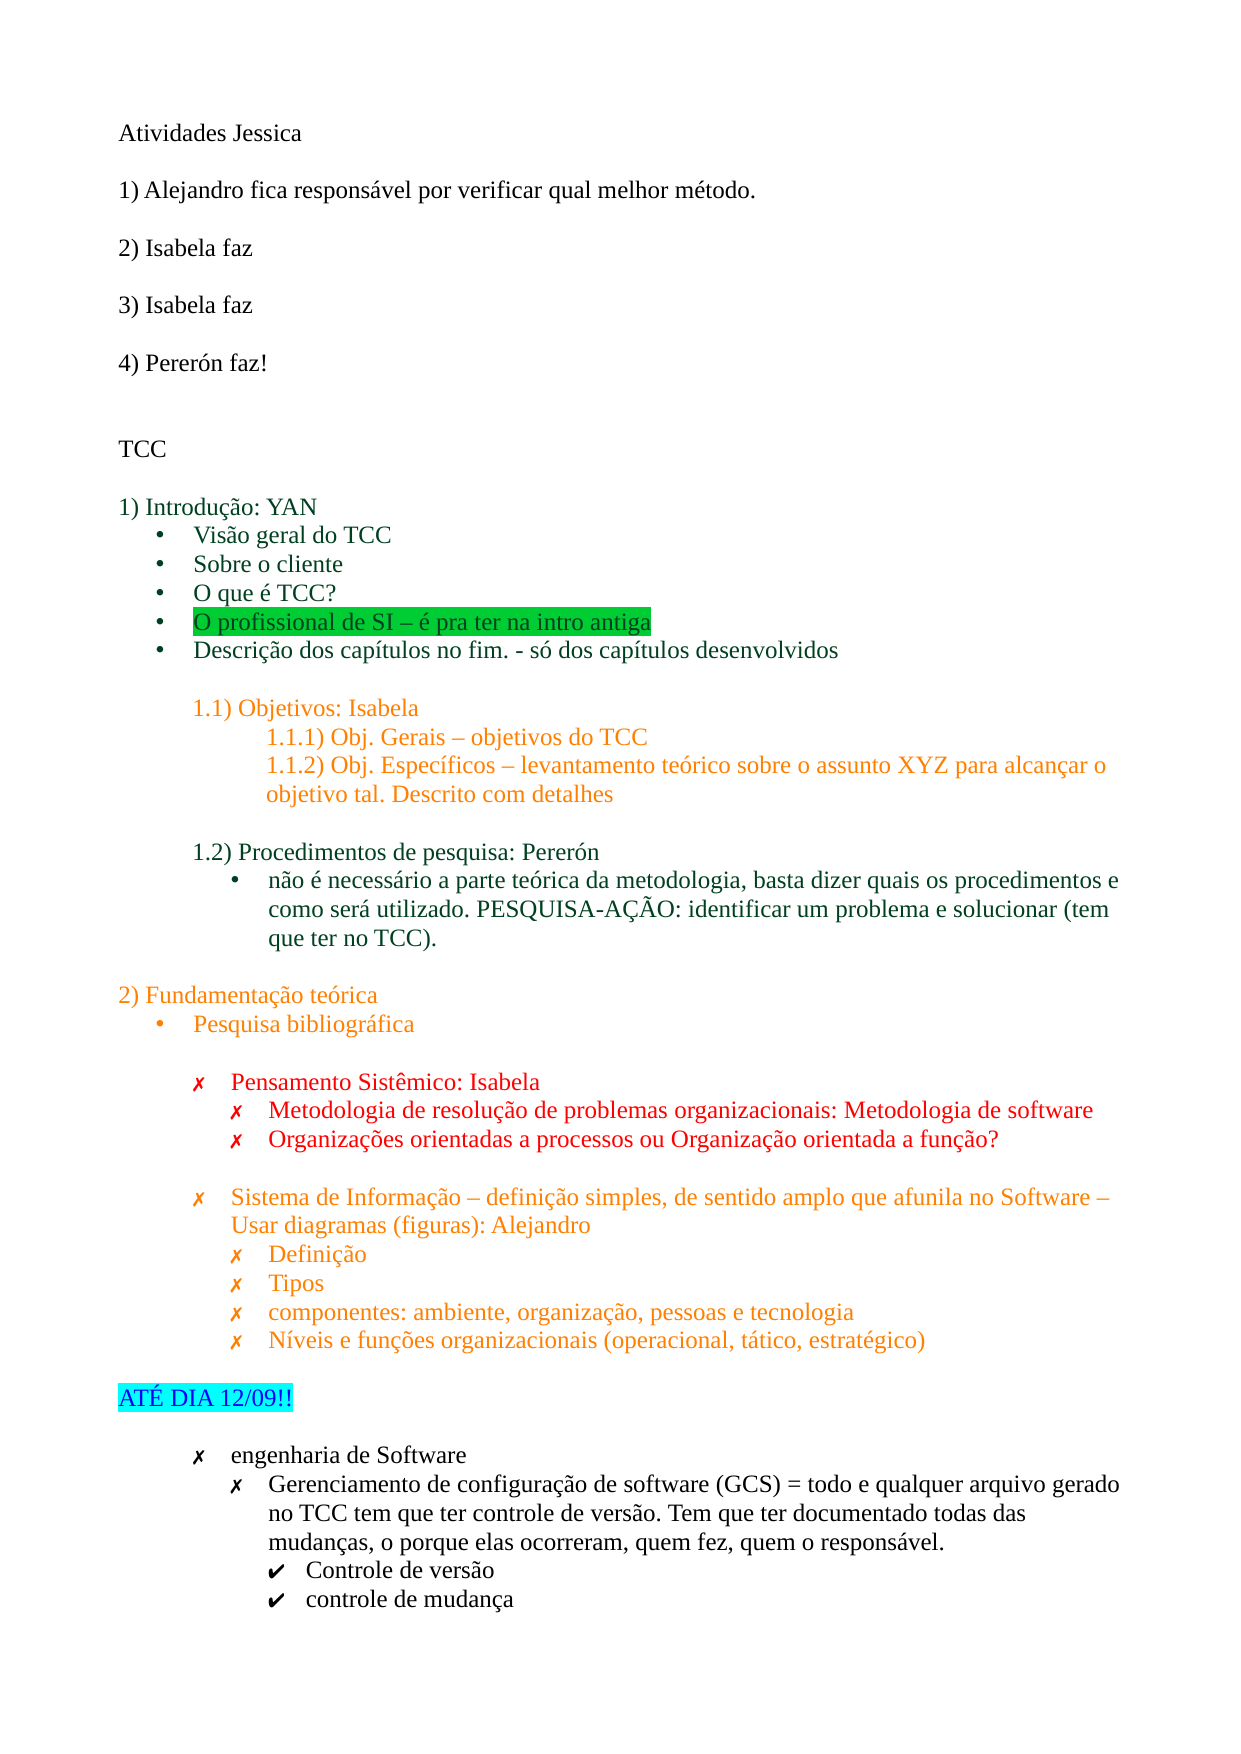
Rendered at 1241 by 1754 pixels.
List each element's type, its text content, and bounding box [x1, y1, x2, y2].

list O que é TCC? [156, 578, 1122, 607]
list Pesquisa bibliográfica [156, 1009, 1122, 1038]
text 4) Pererón faz! [118, 348, 1122, 377]
text ATÉ DIA 12/09!! [118, 1383, 1122, 1412]
text TCC [118, 434, 1122, 463]
text 1.1.1) Obj. Gerais – objetivos do TCC [118, 722, 1122, 751]
list controle de mudança [268, 1584, 1122, 1613]
text 1) Alejandro fica responsável por verificar qual melhor método. [118, 176, 1122, 204]
text Atividades Jessica [118, 118, 1122, 147]
list Gerenciamento de configuração de software (GCS) = todo e qualquer arquivo gerado no TCC tem que ter controle de versão. Tem que ter documentado todas das mudanças, o porque elas ocorreram, quem fez, quem o responsável. [231, 1469, 1122, 1556]
list Pensamento Sistêmico: Isabela [193, 1067, 1122, 1096]
list Níveis e funções organizacionais (operacional, tático, estratégico) [231, 1326, 1122, 1354]
text 1) Introdução: YAN [118, 492, 1122, 521]
list não é necessário a parte teórica da metodologia, basta dizer quais os procedimentos e como será utilizado. PESQUISA-AÇÃO: identificar um problema e solucionar (tem que ter no TCC). [231, 866, 1122, 952]
text 1.2) Procedimentos de pesquisa: Pererón [118, 837, 1122, 866]
list Visão geral do TCC [156, 521, 1122, 549]
list Metodologia de resolução de problemas organizacionais: Metodologia de software [231, 1096, 1122, 1124]
list Organizações orientadas a processos ou Organização orientada a função? [231, 1124, 1122, 1153]
list Tipos [231, 1268, 1122, 1297]
text 1.1.2) Obj. Específicos – levantamento teórico sobre o assunto XYZ para alcançar o objetivo tal. Descrito com detalhes [118, 751, 1122, 808]
list componentes: ambiente, organização, pessoas e tecnologia [231, 1297, 1122, 1326]
list Descrição dos capítulos no fim. - só dos capítulos desenvolvidos [156, 636, 1122, 664]
list Definição [231, 1239, 1122, 1268]
list Sobre o cliente [156, 549, 1122, 578]
list engenharia de Software [193, 1441, 1122, 1469]
list Sistema de Informação – definição simples, de sentido amplo que afunila no Software – Usar diagramas (figuras): Alejandro [193, 1182, 1122, 1239]
text 3) Isabela faz [118, 291, 1122, 319]
text 2) Isabela faz [118, 233, 1122, 262]
text 1.1) Objetivos: Isabela [118, 693, 1122, 722]
list Controle de versão [268, 1556, 1122, 1584]
list O profissional de SI – é pra ter na intro antiga [156, 607, 1122, 636]
text 2) Fundamentação teórica [118, 981, 1122, 1009]
